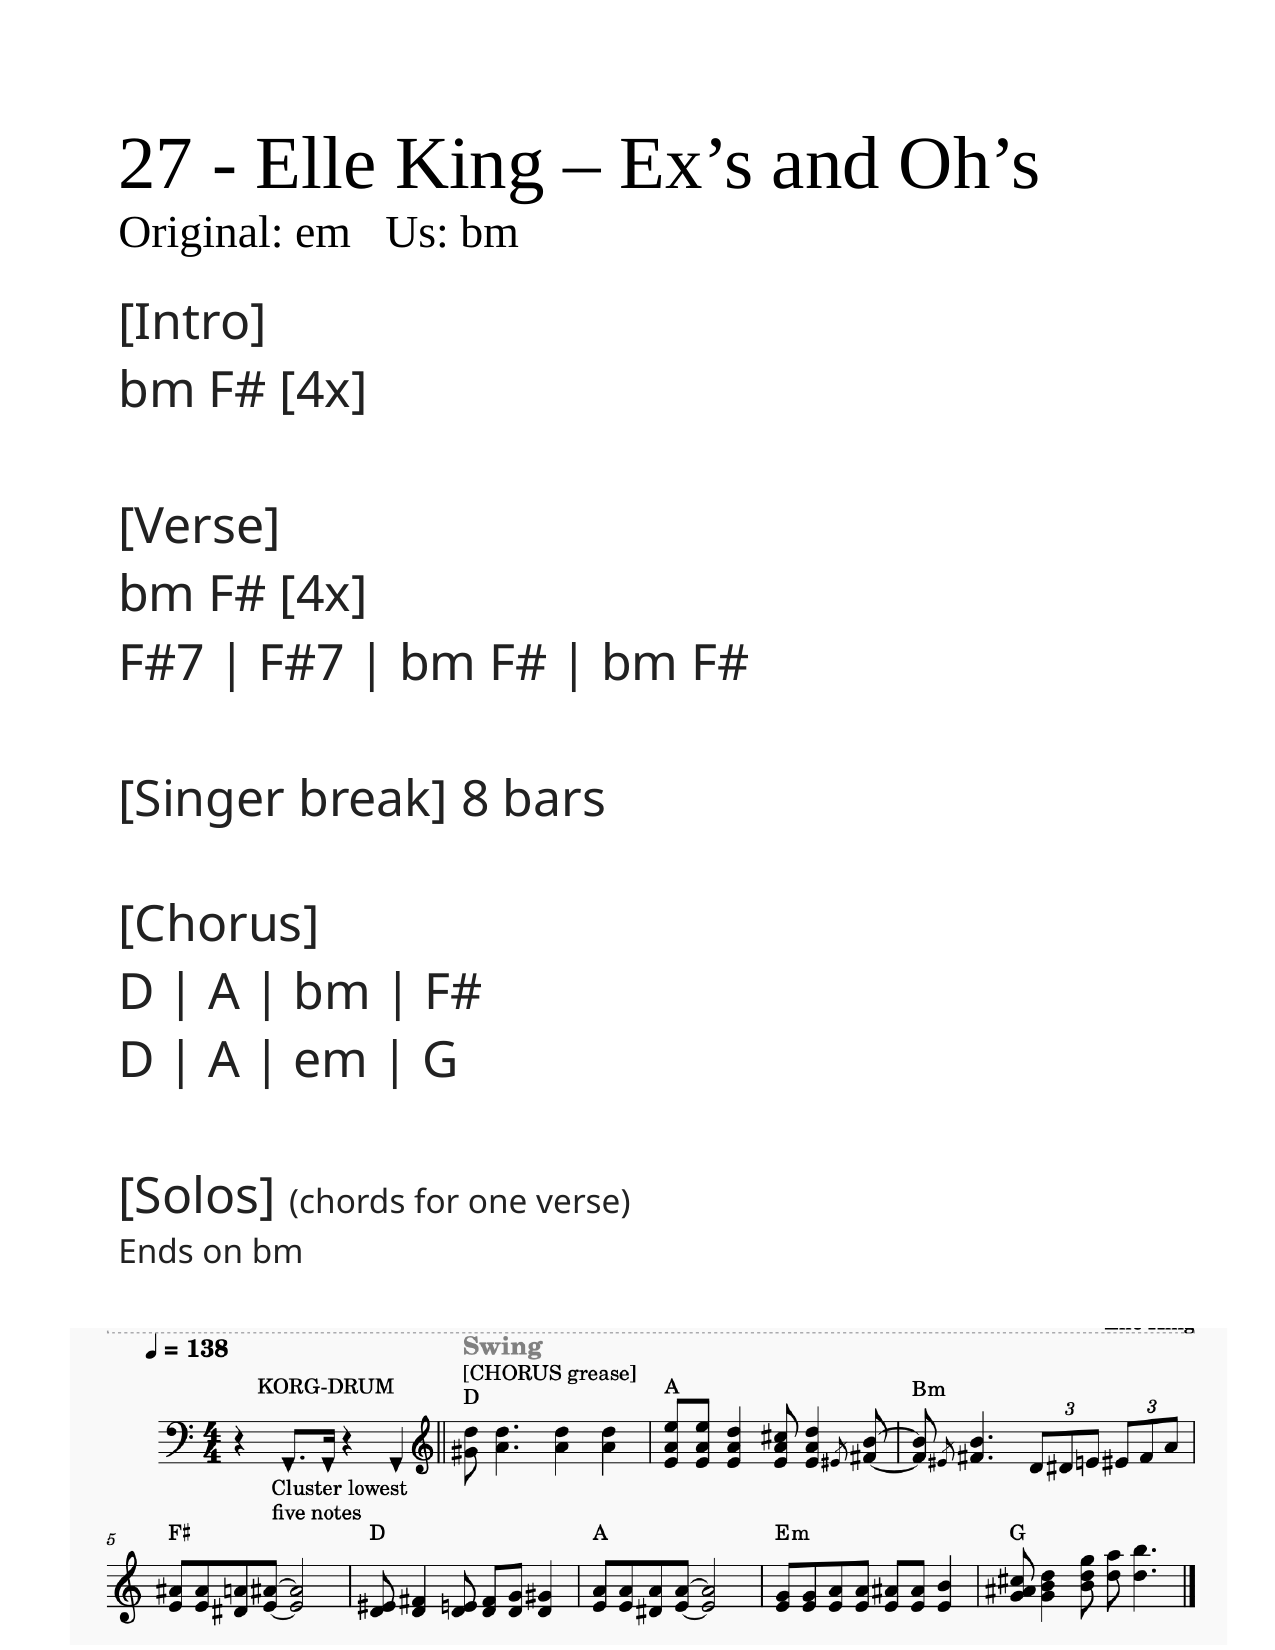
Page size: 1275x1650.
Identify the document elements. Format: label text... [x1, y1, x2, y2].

text [Chorus] [118, 887, 1157, 956]
text F#7 | F#7 | bm F# | bm F# [118, 626, 1157, 694]
text Original: em Us: bm [118, 204, 1157, 257]
text bm F# [4x] [118, 354, 1157, 422]
text D | A | bm | F# [118, 956, 1157, 1024]
text D | A | em | G [118, 1024, 1157, 1092]
text [Intro] [118, 286, 1157, 354]
picture [69, 1328, 1228, 1645]
text Ends on bm [118, 1228, 1157, 1273]
text [Verse] [118, 490, 1157, 558]
text [Solos] (chords for one verse) [118, 1160, 1157, 1228]
text bm F# [4x] [118, 558, 1157, 626]
text [Singer break] 8 bars [118, 763, 1157, 831]
text 27 - Elle King – Ex’s and Oh’s [118, 118, 1157, 204]
